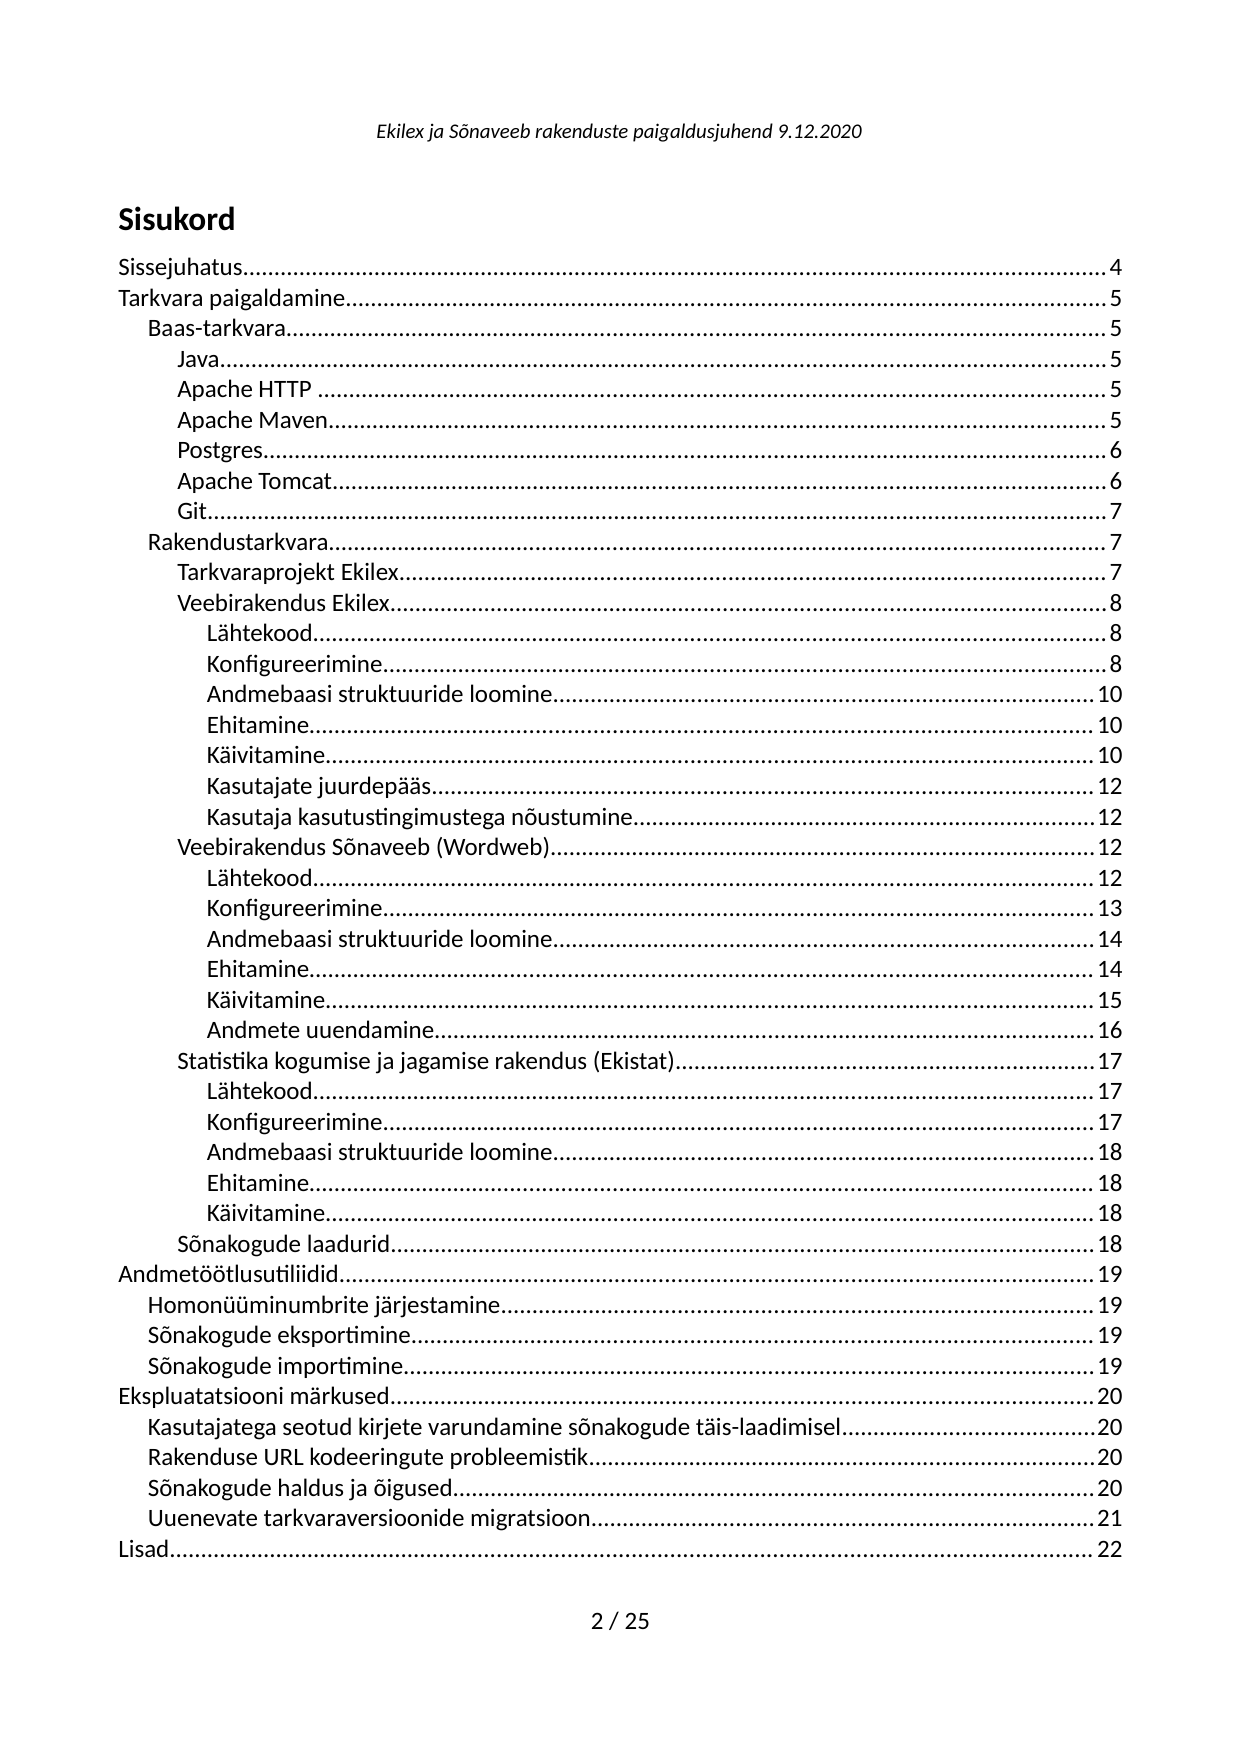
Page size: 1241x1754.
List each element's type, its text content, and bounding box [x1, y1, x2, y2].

text Lähtekood 12 [207, 862, 1122, 892]
text Ekspluatatsiooni märkused 20 [118, 1381, 1122, 1411]
subtitle Sisukord [118, 198, 1122, 239]
text Ehitamine 18 [207, 1167, 1122, 1197]
text Andmete uuendamine 16 [207, 1014, 1122, 1045]
text Käivitamine 10 [207, 739, 1122, 770]
text Sõnakogude haldus ja õigused 20 [148, 1472, 1122, 1503]
text Apache Tomcat 6 [177, 465, 1122, 495]
text Baas-tarkvara 5 [148, 312, 1122, 343]
text Andmebaasi struktuuride loomine 10 [207, 678, 1122, 709]
text Kasutajate juurdepääs 12 [207, 770, 1122, 801]
text Konfigureerimine 8 [207, 648, 1122, 678]
text Sõnakogude eksportimine 19 [148, 1319, 1122, 1350]
text Andmetöötlusutiliidid 19 [118, 1258, 1122, 1289]
text Kasutajatega seotud kirjete varundamine sõnakogude täis-laadimisel 20 [148, 1411, 1122, 1442]
text Käivitamine 18 [207, 1197, 1122, 1228]
text Rakenduse URL kodeeringute probleemistik 20 [148, 1442, 1122, 1472]
text Rakendustarkvara 7 [148, 526, 1122, 556]
text Git 7 [177, 495, 1122, 526]
text Konfigureerimine 17 [207, 1106, 1122, 1136]
text Sõnakogude laadurid 18 [177, 1228, 1122, 1258]
text Ehitamine 14 [207, 953, 1122, 984]
text Apache HTTP 5 [177, 373, 1122, 404]
text Andmebaasi struktuuride loomine 18 [207, 1136, 1122, 1167]
text Homonüüminumbrite järjestamine 19 [148, 1289, 1122, 1319]
text Tarkvara paigaldamine 5 [118, 282, 1122, 312]
text Veebirakendus Sõnaveeb (Wordweb) 12 [177, 831, 1122, 862]
text Tarkvaraprojekt Ekilex 7 [177, 556, 1122, 587]
text Veebirakendus Ekilex 8 [177, 587, 1122, 617]
text Apache Maven 5 [177, 404, 1122, 434]
text Java 5 [177, 343, 1122, 373]
text Lisad 22 [118, 1533, 1122, 1564]
text Käivitamine 15 [207, 984, 1122, 1014]
text Kasutaja kasutustingimustega nõustumine 12 [207, 801, 1122, 831]
text Sõnakogude importimine 19 [148, 1350, 1122, 1381]
text Statistika kogumise ja jagamise rakendus (Ekistat) 17 [177, 1045, 1122, 1075]
text Andmebaasi struktuuride loomine 14 [207, 923, 1122, 953]
text Konfigureerimine 13 [207, 892, 1122, 923]
text Lähtekood 17 [207, 1075, 1122, 1106]
text Uuenevate tarkvaraversioonide migratsioon 21 [148, 1503, 1122, 1533]
text Ehitamine 10 [207, 709, 1122, 739]
text Postgres 6 [177, 434, 1122, 465]
text Sissejuhatus 4 [118, 251, 1122, 282]
text Lähtekood 8 [207, 617, 1122, 648]
